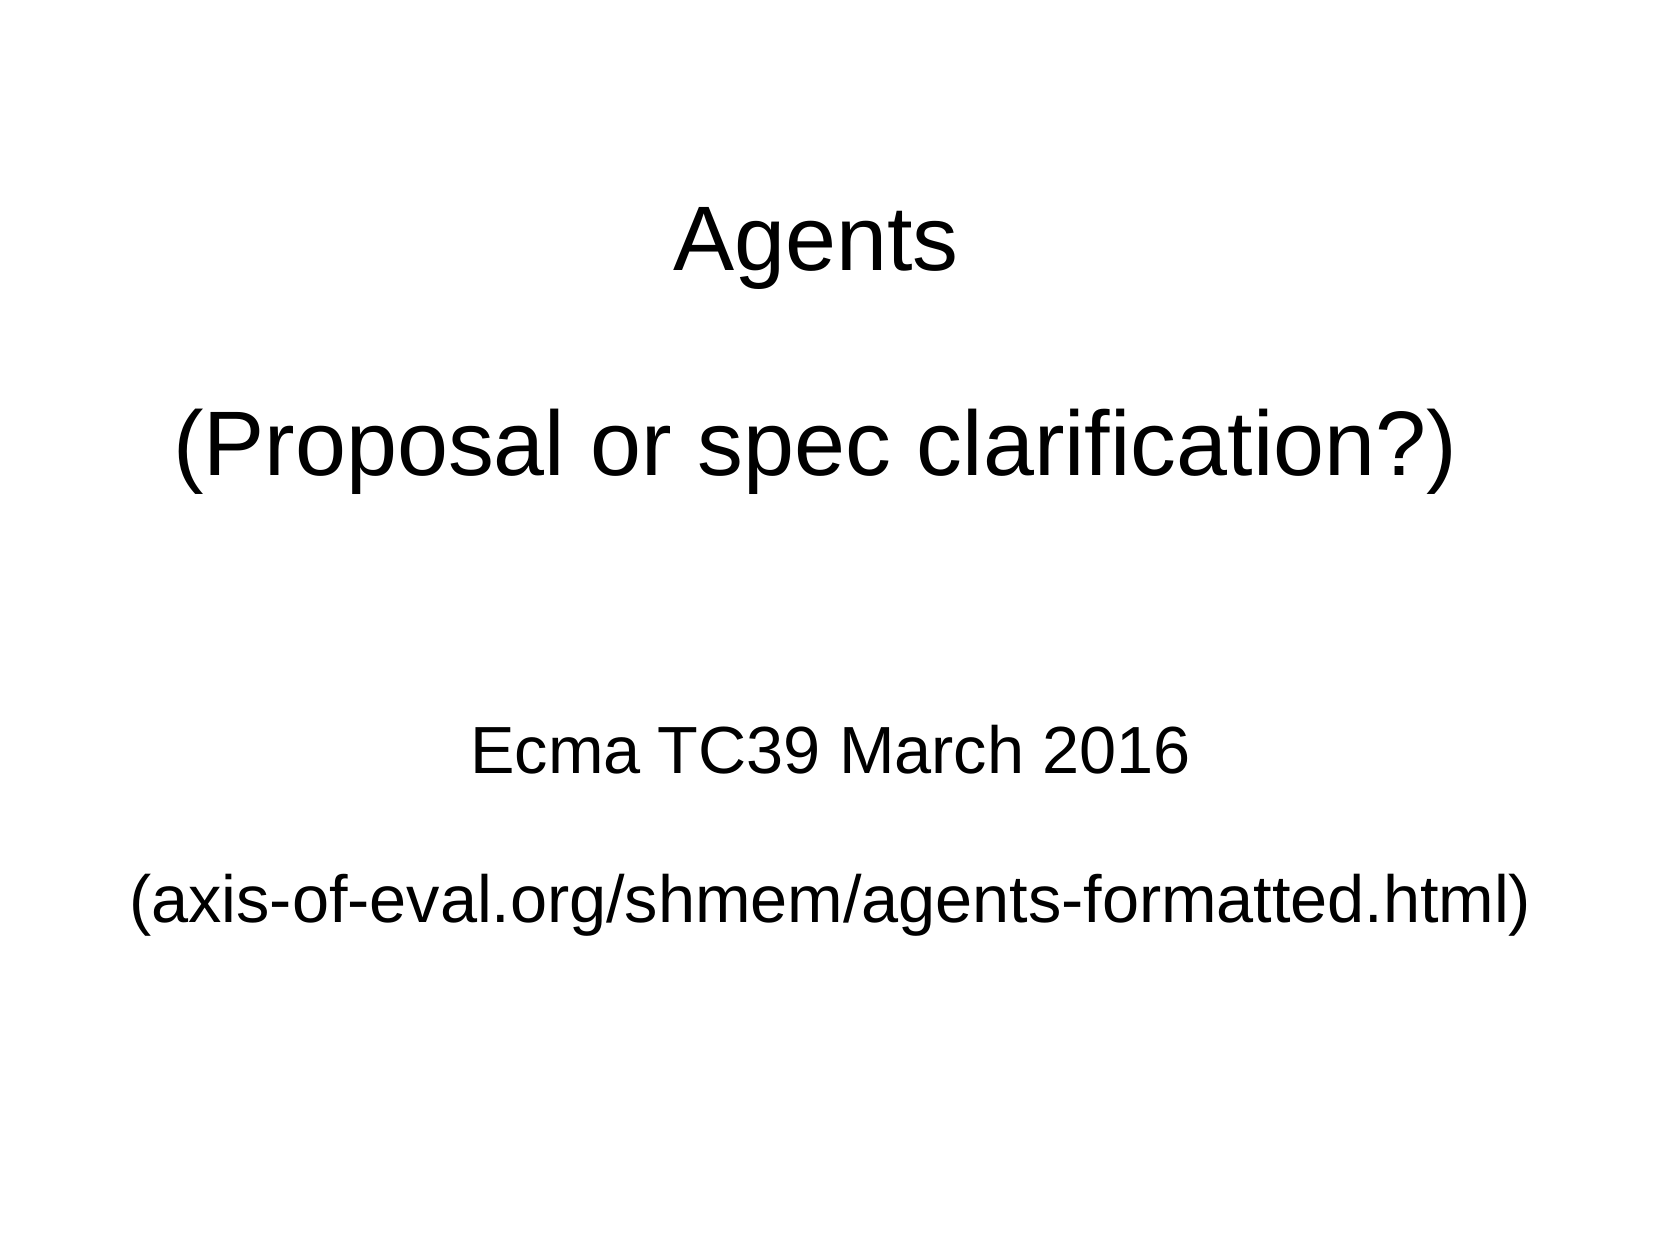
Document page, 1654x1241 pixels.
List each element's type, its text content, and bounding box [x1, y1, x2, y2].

subtitle Ecma TC39 March 2016 (axis-of-eval.org/shmem/agents-formatted.html) [86, 570, 1576, 1156]
title Agents (Proposal or spec clarification?) [71, 84, 1561, 496]
